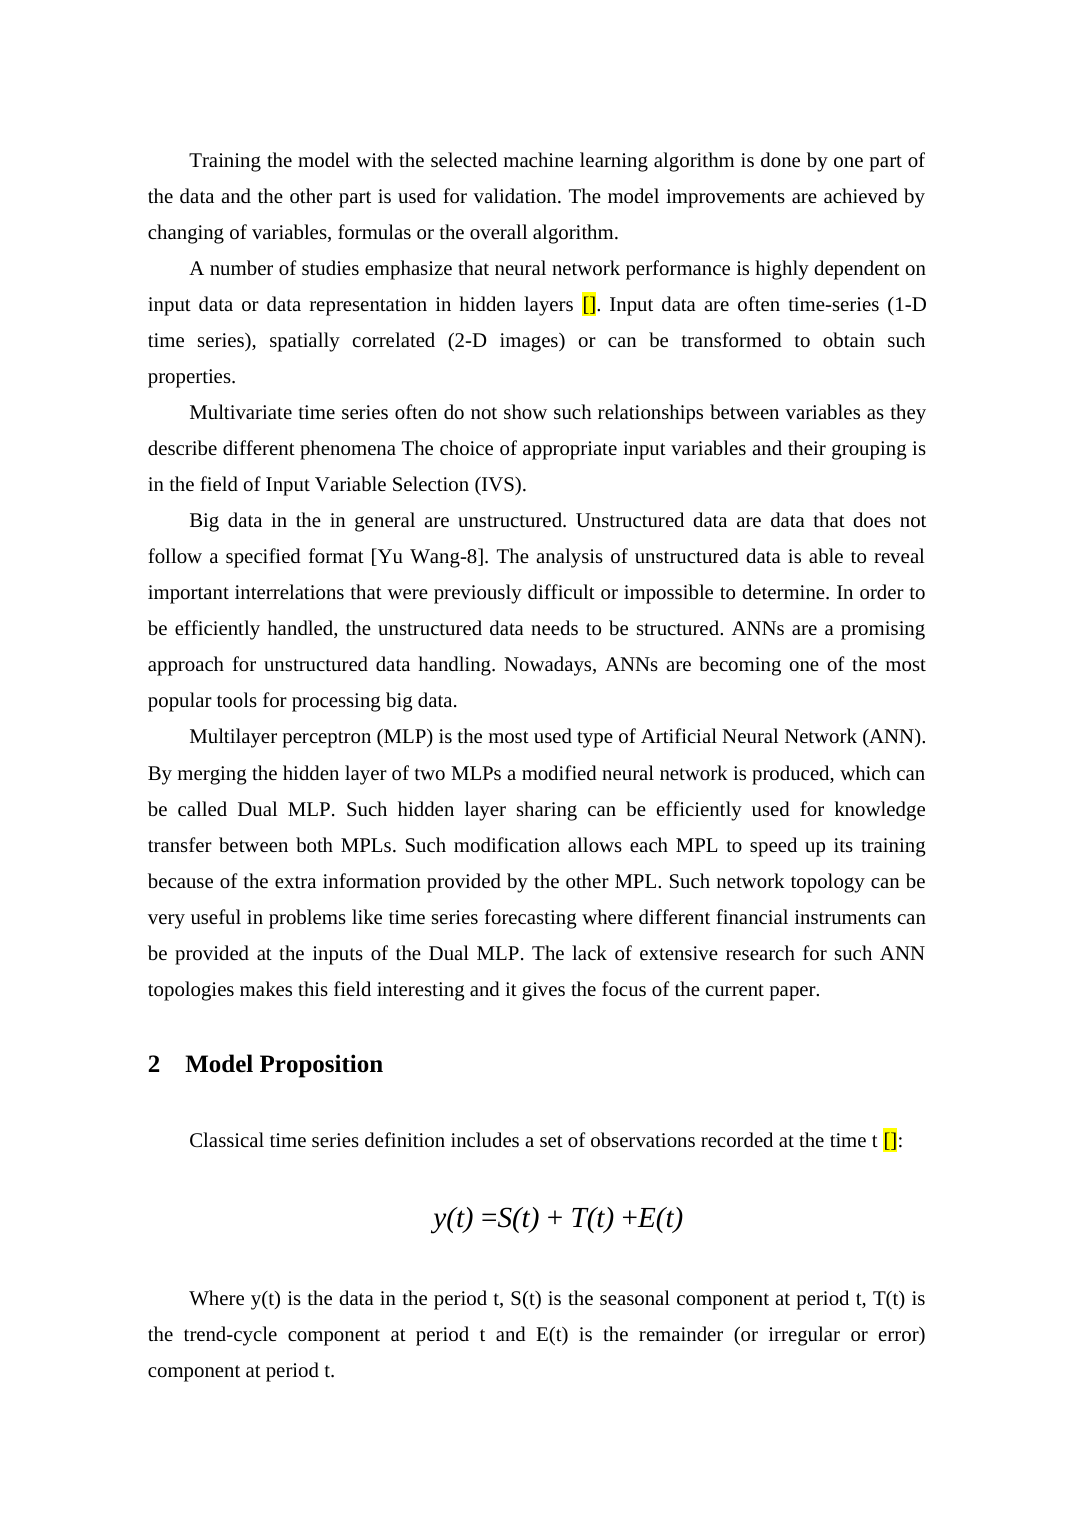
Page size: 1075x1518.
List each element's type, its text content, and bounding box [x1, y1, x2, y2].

text Training the model with the selected machine learning algorithm is done by one part of the data and the other part is used for validation. The model improvements are achieved by changing of variables, formulas or the overall algorithm. [148, 148, 927, 244]
text Multivariate time series often do not show such relationships between variables as they describe different phenomena The choice of appropriate input variables and their grouping is in the field of Input Variable Selection (IVS). [148, 400, 927, 496]
text Big data in the in general are unstructured. Unstructured data are data that does not follow a specified format [Yu Wang-8]. The analysis of unstructured data is able to reveal important interrelations that were previously difficult or impossible to determine. In order to be efficiently handled, the unstructured data needs to be structured. ANNs are a promising approach for unstructured data handling. Nowadays, ANNs are becoming one of the most popular tools for processing big data. [148, 508, 927, 712]
text Where y(t) is the data in the period t, S(t) is the seasonal component at period t, T(t) is the trend-cycle component at period t and E(t) is the remainder (or irregular or error) component at period t. [148, 1286, 927, 1382]
text y(t) =S(t) + T(t) +E(t) [148, 1200, 927, 1233]
text Classical time series definition includes a set of observations recorded at the time t []: [148, 1128, 927, 1152]
subtitle Model Proposition [148, 1049, 927, 1077]
text Multilayer perceptron (MLP) is the most used type of Artificial Neural Network (ANN). By merging the hidden layer of two MLPs a modified neural network is produced, which can be called Dual MLP. Such hidden layer sharing can be efficiently used for knowledge transfer between both MPLs. Such modification allows each MPL to speed up its training because of the extra information provided by the other MPL. Such network topology can be very useful in problems like time series forecasting where different financial instruments can be provided at the inputs of the Dual MLP. The lack of extensive research for such ANN topologies makes this field interesting and it gives the focus of the current paper. [148, 724, 927, 1001]
text A number of studies emphasize that neural network performance is highly dependent on input data or data representation in hidden layers []. Input data are often time-series (1-D time series), spatially correlated (2-D images) or can be transformed to obtain such properties. [148, 256, 927, 388]
